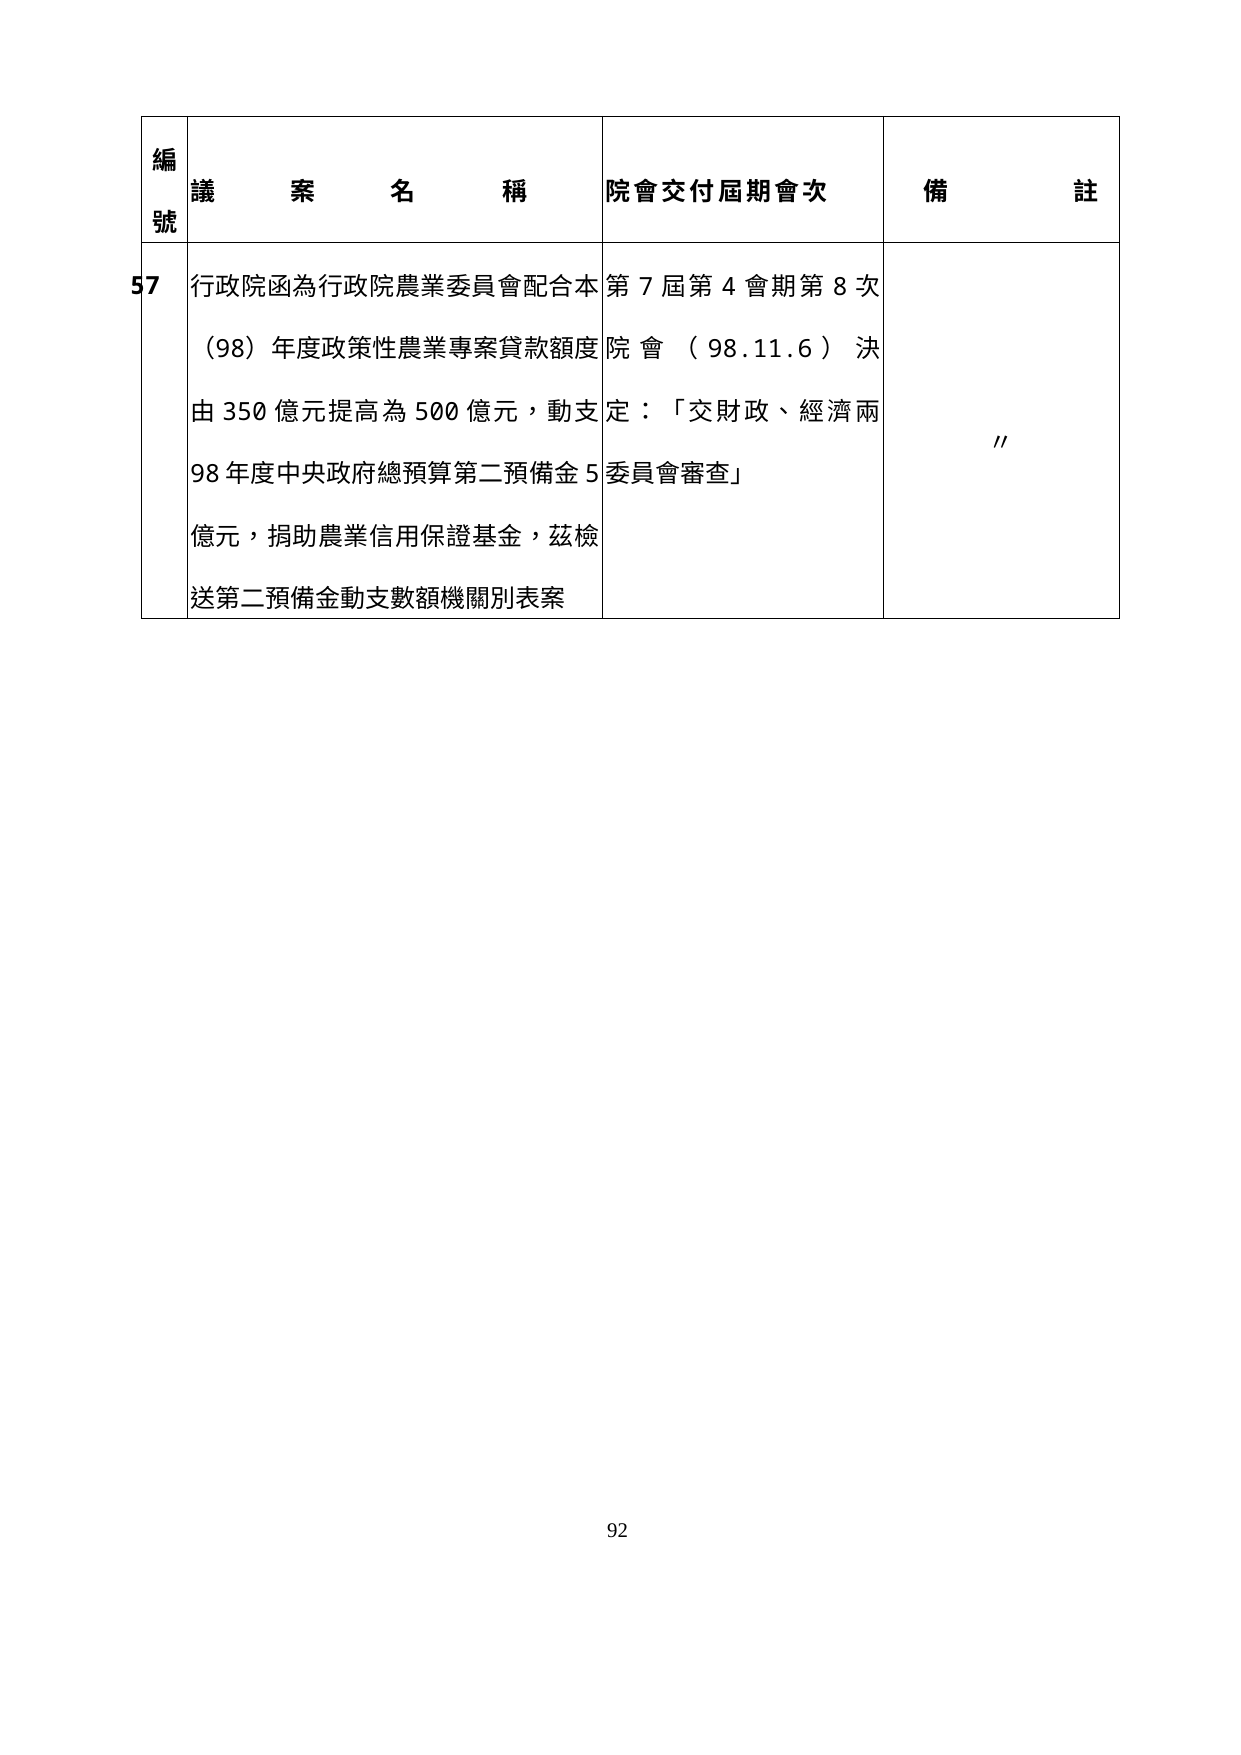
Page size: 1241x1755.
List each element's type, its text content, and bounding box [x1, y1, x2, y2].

table_header 備 註 [884, 117, 1119, 242]
table_cell 第7屆第4會期第8次院會（98.11.6）決定：「交財政、經濟兩委員會審查」 [603, 243, 883, 618]
table_header 編號 [142, 117, 187, 242]
table_header 院會交付屆期會次 [603, 117, 883, 242]
table_cell 〃 [884, 243, 1119, 618]
table_cell 行政院函為行政院農業委員會配合本（98）年度政策性農業專案貸款額度由350億元提高為500億元，動支98年度中央政府總預算第二預備金5億元，捐助農業信用保證基金，茲檢送第二預備金動支數額機關別表案 [188, 243, 602, 618]
table_cell [142, 243, 187, 618]
table_header 議 案 名 稱 [188, 117, 602, 242]
